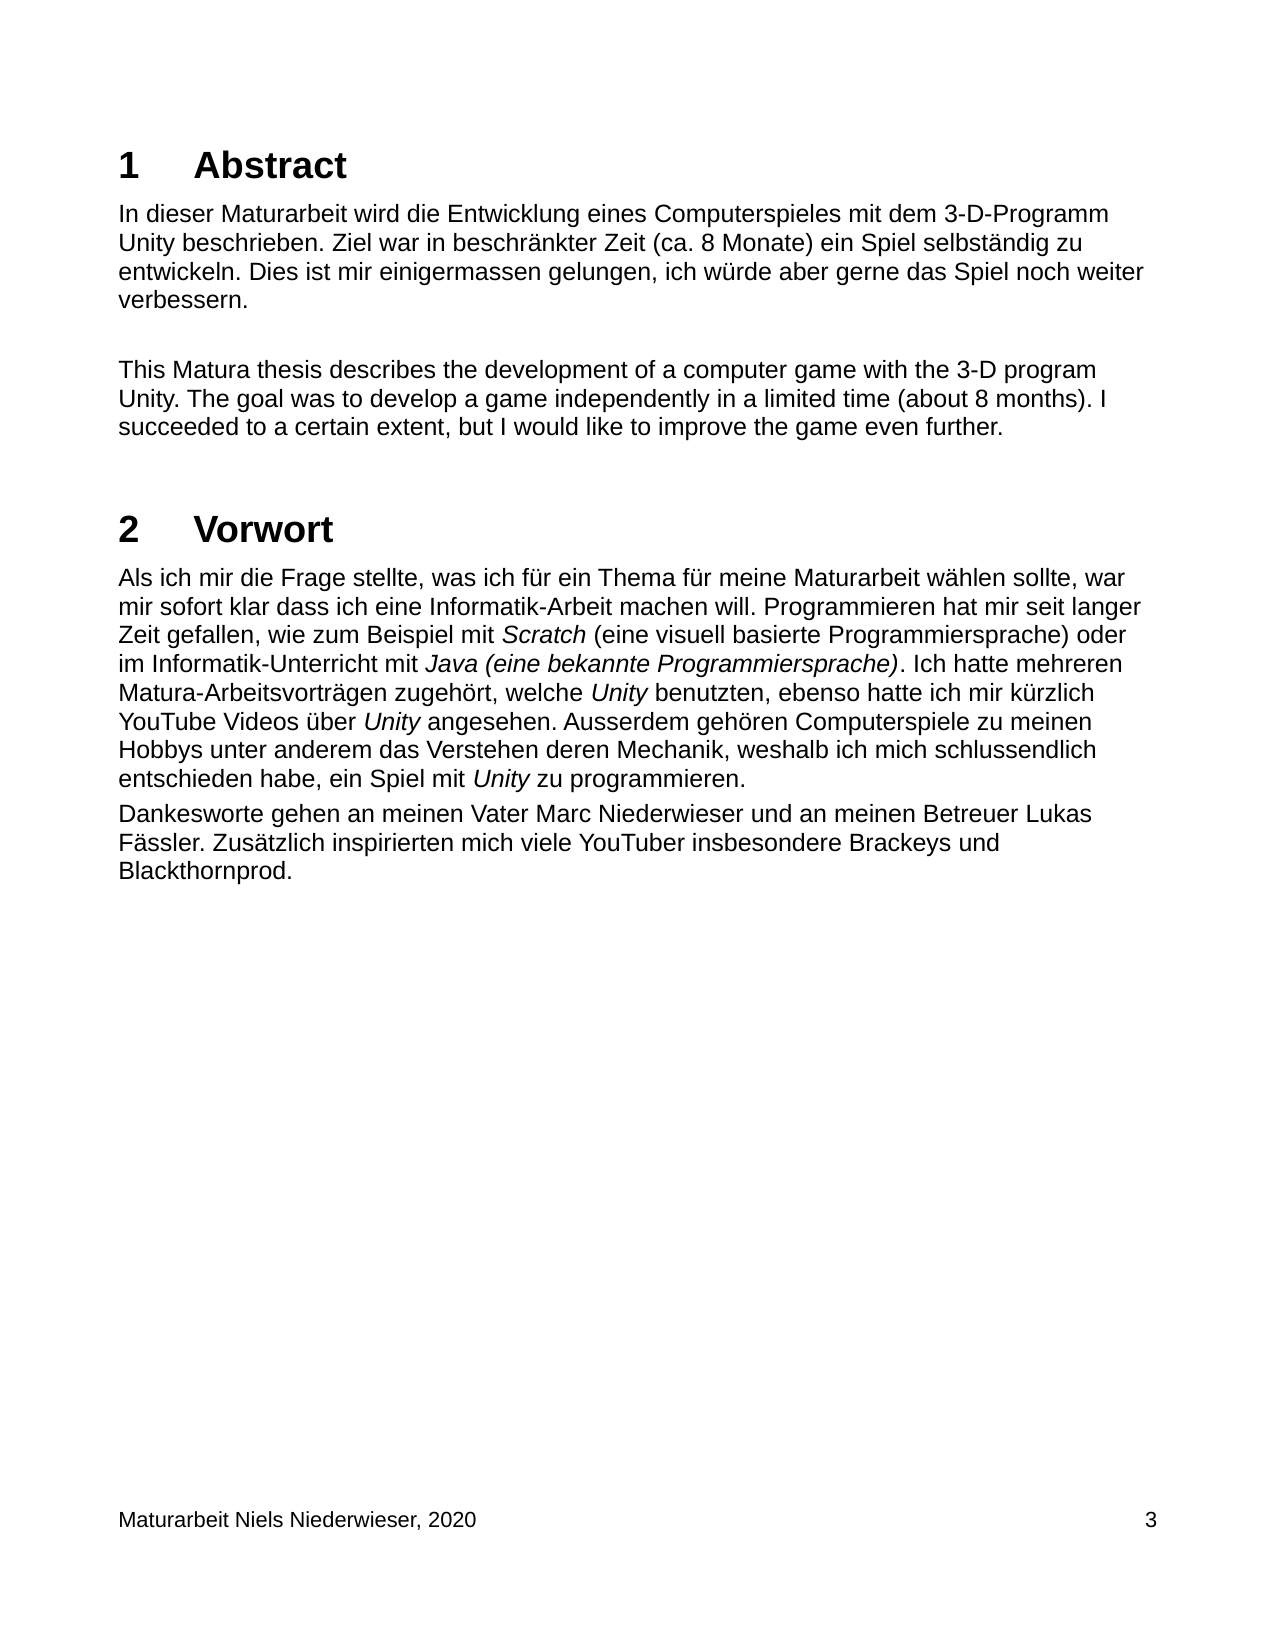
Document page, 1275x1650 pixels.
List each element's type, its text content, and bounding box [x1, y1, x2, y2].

text In dieser Maturarbeit wird die Entwicklung eines Computerspieles mit dem 3-D-Programm Unity beschrieben. Ziel war in beschränkter Zeit (ca. 8 Monate) ein Spiel selbständig zu entwickeln. Dies ist mir einigermassen gelungen, ich würde aber gerne das Spiel noch weiter verbessern. [118, 199, 1157, 314]
subtitle Vorwort [118, 507, 1157, 550]
text This Matura thesis describes the development of a computer game with the 3-D program Unity. The goal was to develop a game independently in a limited time (about 8 months). I succeeded to a certain extent, but I would like to improve the game even further. [118, 355, 1157, 441]
text Dankesworte gehen an meinen Vater Marc Niederwieser und an meinen Betreuer Lukas Fässler. Zusätzlich inspirierten mich viele YouTuber insbesondere Brackeys und Blackthornprod. [118, 799, 1157, 885]
text Als ich mir die Frage stellte, was ich für ein Thema für meine Maturarbeit wählen sollte, war mir sofort klar dass ich eine Informatik-Arbeit machen will. Programmieren hat mir seit langer Zeit gefallen, wie zum Beispiel mit Scratch (eine visuell basierte Programmiersprache) oder im Informatik-Unterricht mit Java (eine bekannte Programmiersprache). Ich hatte mehreren Matura-Arbeitsvorträgen zugehört, welche Unity benutzten, ebenso hatte ich mir kürzlich YouTube Videos über Unity angesehen. Ausserdem gehören Computerspiele zu meinen Hobbys unter anderem das Verstehen deren Mechanik, weshalb ich mich schlussendlich entschieden habe, ein Spiel mit Unity zu programmieren. [118, 563, 1157, 793]
subtitle Abstract [118, 143, 1157, 187]
